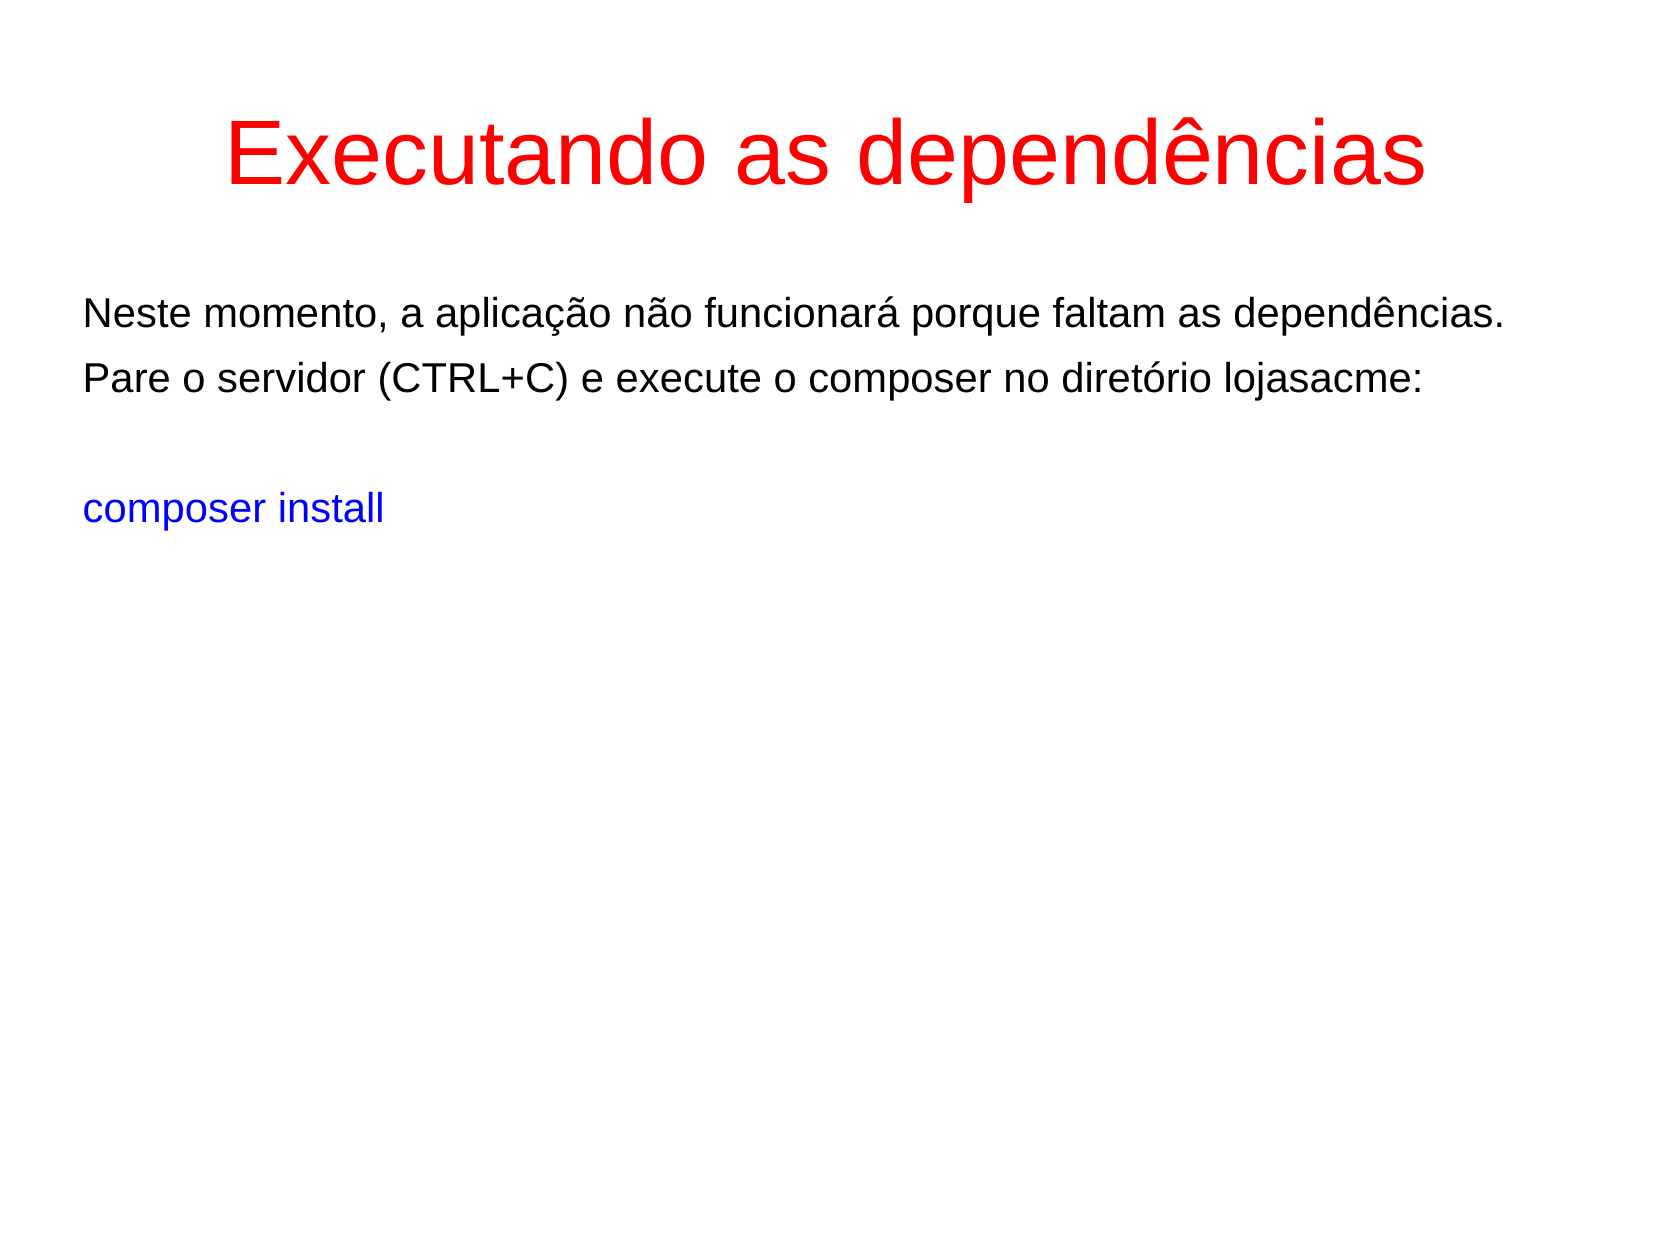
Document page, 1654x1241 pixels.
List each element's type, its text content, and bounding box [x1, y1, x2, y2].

title Executando as dependências [82, 49, 1571, 257]
list Neste momento, a aplicação não funcionará porque faltam as dependências. Pare o servidor (CTRL+C) e execute o composer no diretório lojasacme: composer install [82, 290, 1571, 1010]
